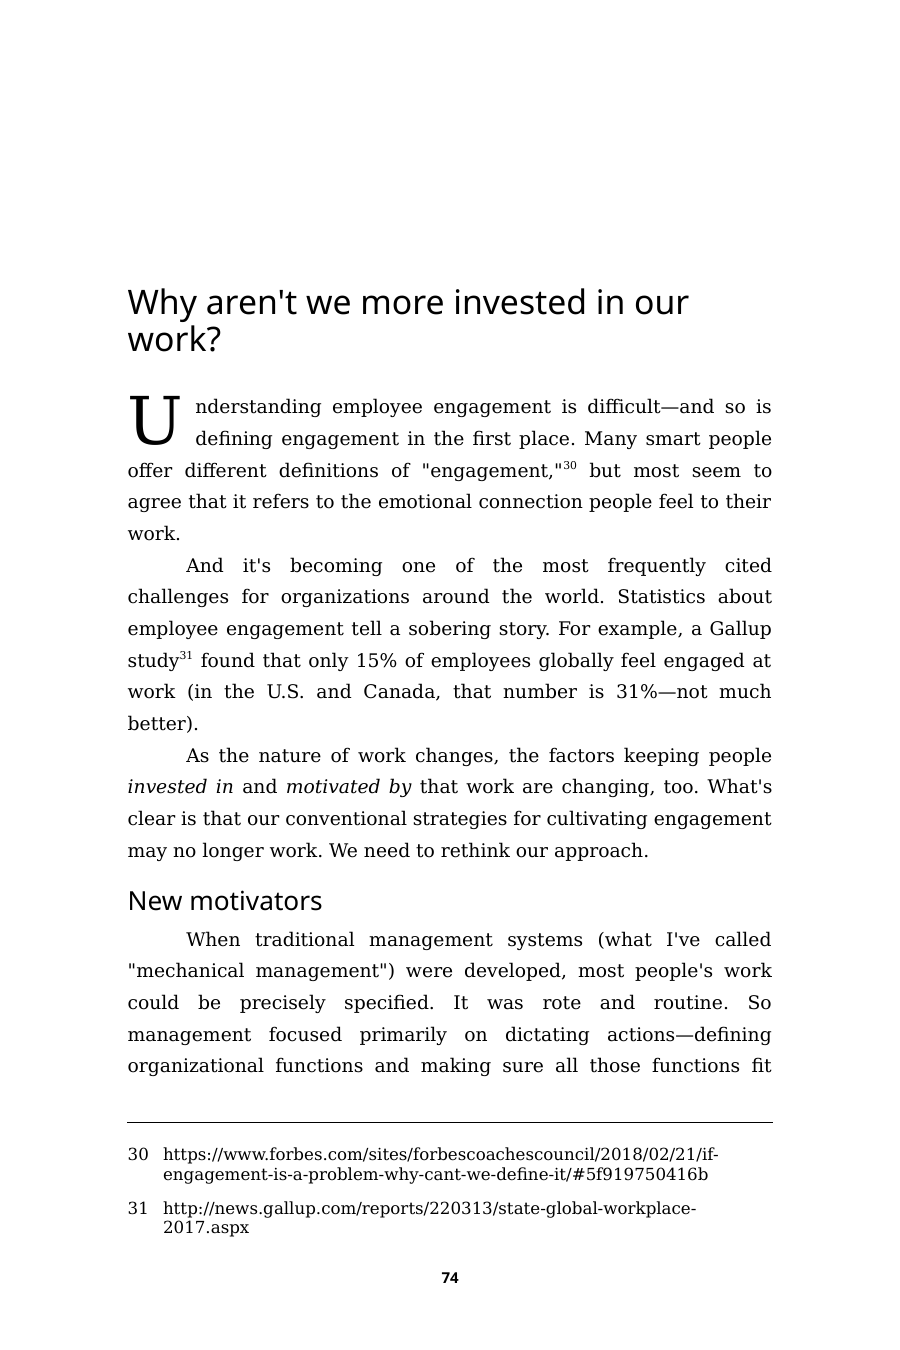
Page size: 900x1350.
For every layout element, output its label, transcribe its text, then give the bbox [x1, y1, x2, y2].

text When traditional management systems (what I've called "mechanical management") were developed, most people's work could be precisely specified. It was rote and routine. So management focused primarily on dictating actions—defining organizational functions and making sure all those functions fit [127, 929, 772, 1077]
text Understanding employee engagement is difficult—and so is defining engagement in the first place. Many smart people offer different definitions of "engagement," but most seem to agree that it refers to the emotional connection people feel to their work. [127, 396, 772, 545]
text And it's becoming one of the most frequently cited challenges for organizations around the world. Statistics about employee engagement tell a sobering story. For example, a Gallup study found that only 15% of employees globally feel engaged at work (in the U.S. and Canada, that number is 31%—not much better). [127, 555, 772, 735]
subtitle Why aren't we more invested in our work? [127, 283, 772, 361]
text https://www.forbes.com/sites/forbescoachescouncil/2018/02/21/if-engagement-is-a-problem-why-cant-we-define-it/#5f919750416b [127, 1145, 772, 1184]
text As the nature of work changes, the factors keeping people invested in and motivated by that work are changing, too. What's clear is that our conventional strategies for cultivating engagement may no longer work. We need to rethink our approach. [127, 745, 772, 862]
subtitle New motivators [127, 886, 772, 916]
text http://news.gallup.com/reports/220313/state-global-workplace-2017.aspx [127, 1199, 772, 1237]
